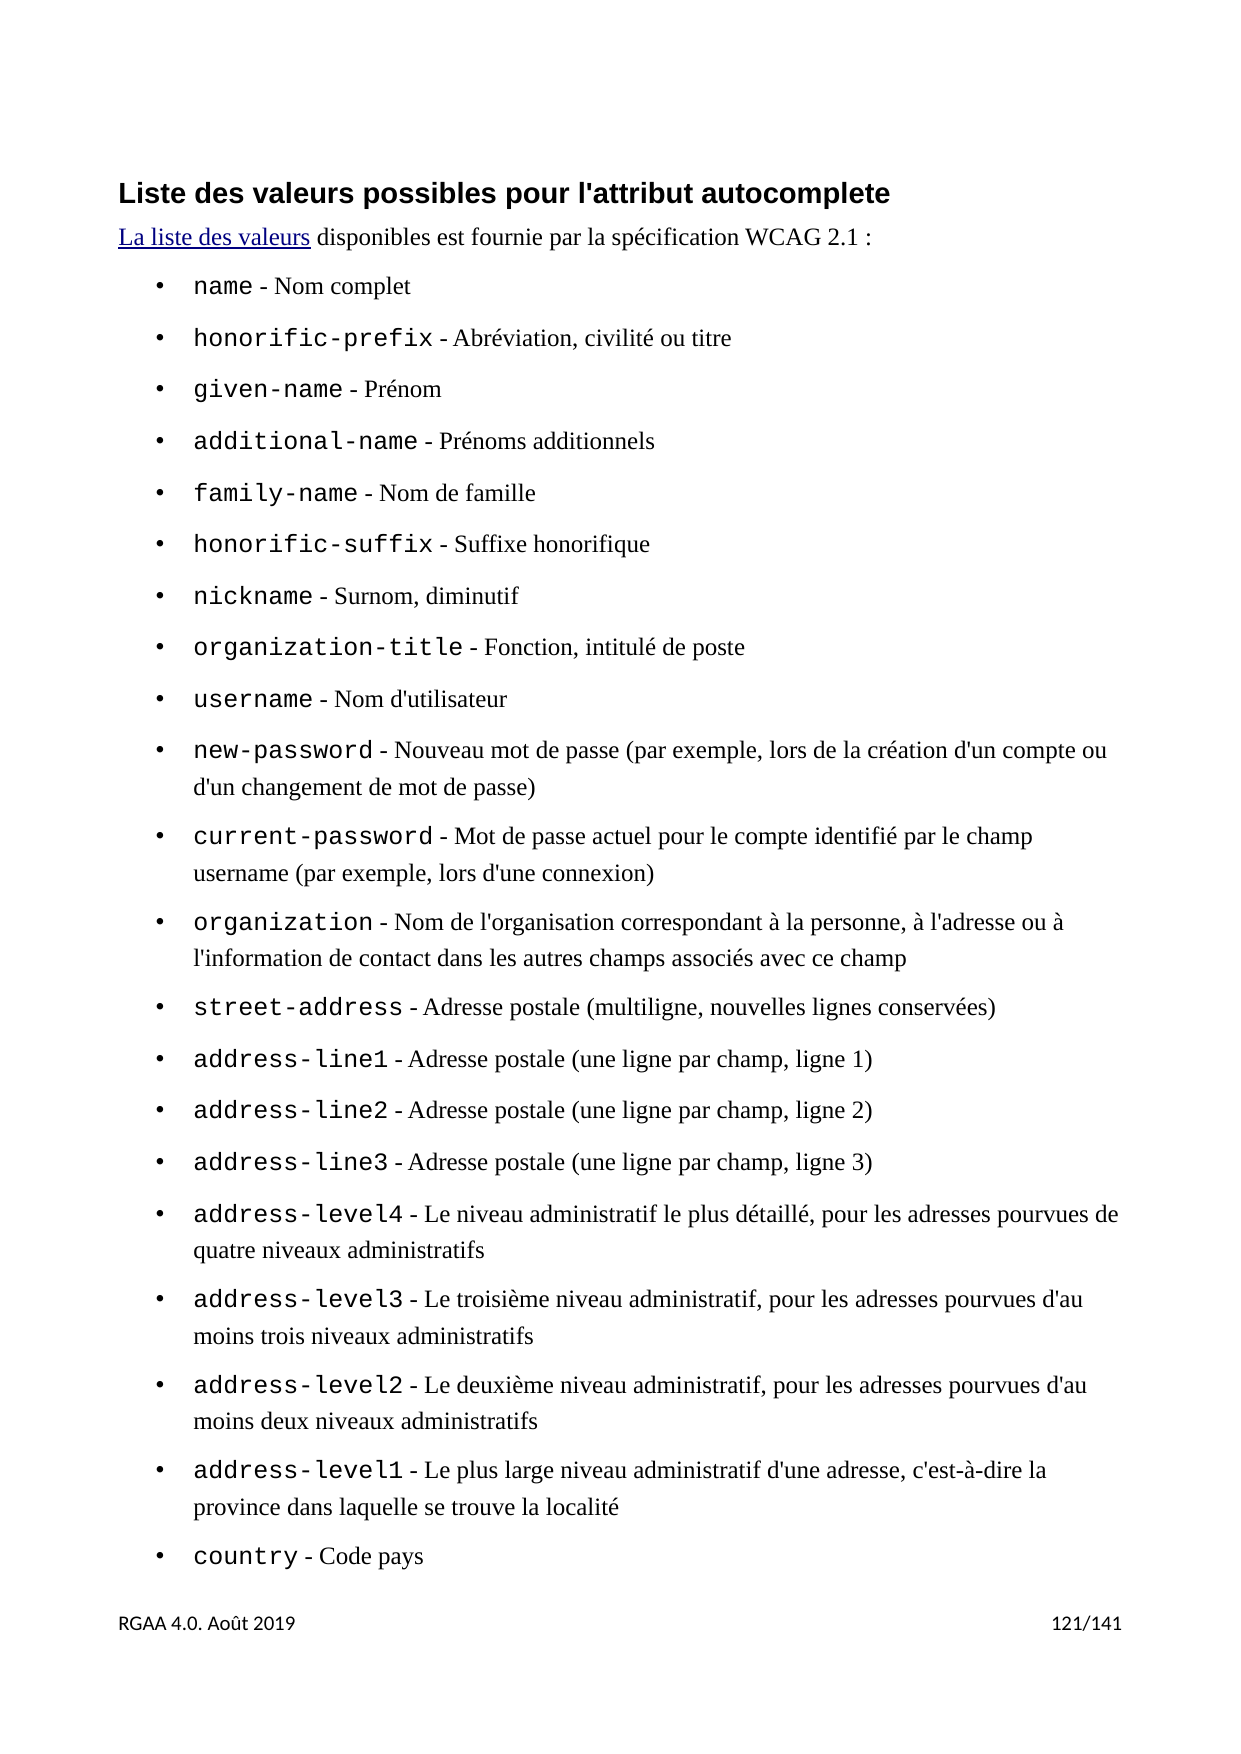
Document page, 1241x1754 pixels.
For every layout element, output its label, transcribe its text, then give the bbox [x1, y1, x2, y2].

list new-password - Nouveau mot de passe (par exemple, lors de la création d'un compte ou d'un changement de mot de passe) [156, 736, 1122, 801]
list nickname - Surnom, diminutif [156, 581, 1122, 612]
list address-level2 - Le deuxième niveau administratif, pour les adresses pourvues d'au moins deux niveaux administratifs [156, 1370, 1122, 1435]
list street-address - Adresse postale (multiligne, nouvelles lignes conservées) [156, 992, 1122, 1023]
list family-name - Nom de famille [156, 478, 1122, 508]
list address-line1 - Adresse postale (une ligne par champ, ligne 1) [156, 1044, 1122, 1075]
list address-level1 - Le plus large niveau administratif d'une adresse, c'est-à-dire la province dans laquelle se trouve la localité [156, 1456, 1122, 1521]
list username - Nom d'utilisateur [156, 684, 1122, 715]
list honorific-suffix - Suffixe honorifique [156, 529, 1122, 560]
list address-line2 - Adresse postale (une ligne par champ, ligne 2) [156, 1096, 1122, 1126]
list address-line3 - Adresse postale (une ligne par champ, ligne 3) [156, 1147, 1122, 1178]
list address-level3 - Le troisième niveau administratif, pour les adresses pourvues d'au moins trois niveaux administratifs [156, 1284, 1122, 1349]
list organization - Nom de l'organisation correspondant à la personne, à l'adresse ou à l'information de contact dans les autres champs associés avec ce champ [156, 907, 1122, 972]
subtitle Liste des valeurs possibles pour l'attribut autocomplete [118, 176, 1122, 210]
list name - Nom complet [156, 271, 1122, 302]
list given-name - Prénom [156, 374, 1122, 405]
list country - Code pays [156, 1541, 1122, 1572]
list additional-name - Prénoms additionnels [156, 426, 1122, 457]
list current-password - Mot de passe actuel pour le compte identifié par le champ username (par exemple, lors d'une connexion) [156, 821, 1122, 886]
text La liste des valeurs disponibles est fournie par la spécification WCAG 2.1 : [118, 222, 1122, 251]
list honorific-prefix - Abréviation, civilité ou titre [156, 323, 1122, 354]
list organization-title - Fonction, intitulé de poste [156, 632, 1122, 663]
list address-level4 - Le niveau administratif le plus détaillé, pour les adresses pourvues de quatre niveaux administratifs [156, 1199, 1122, 1264]
